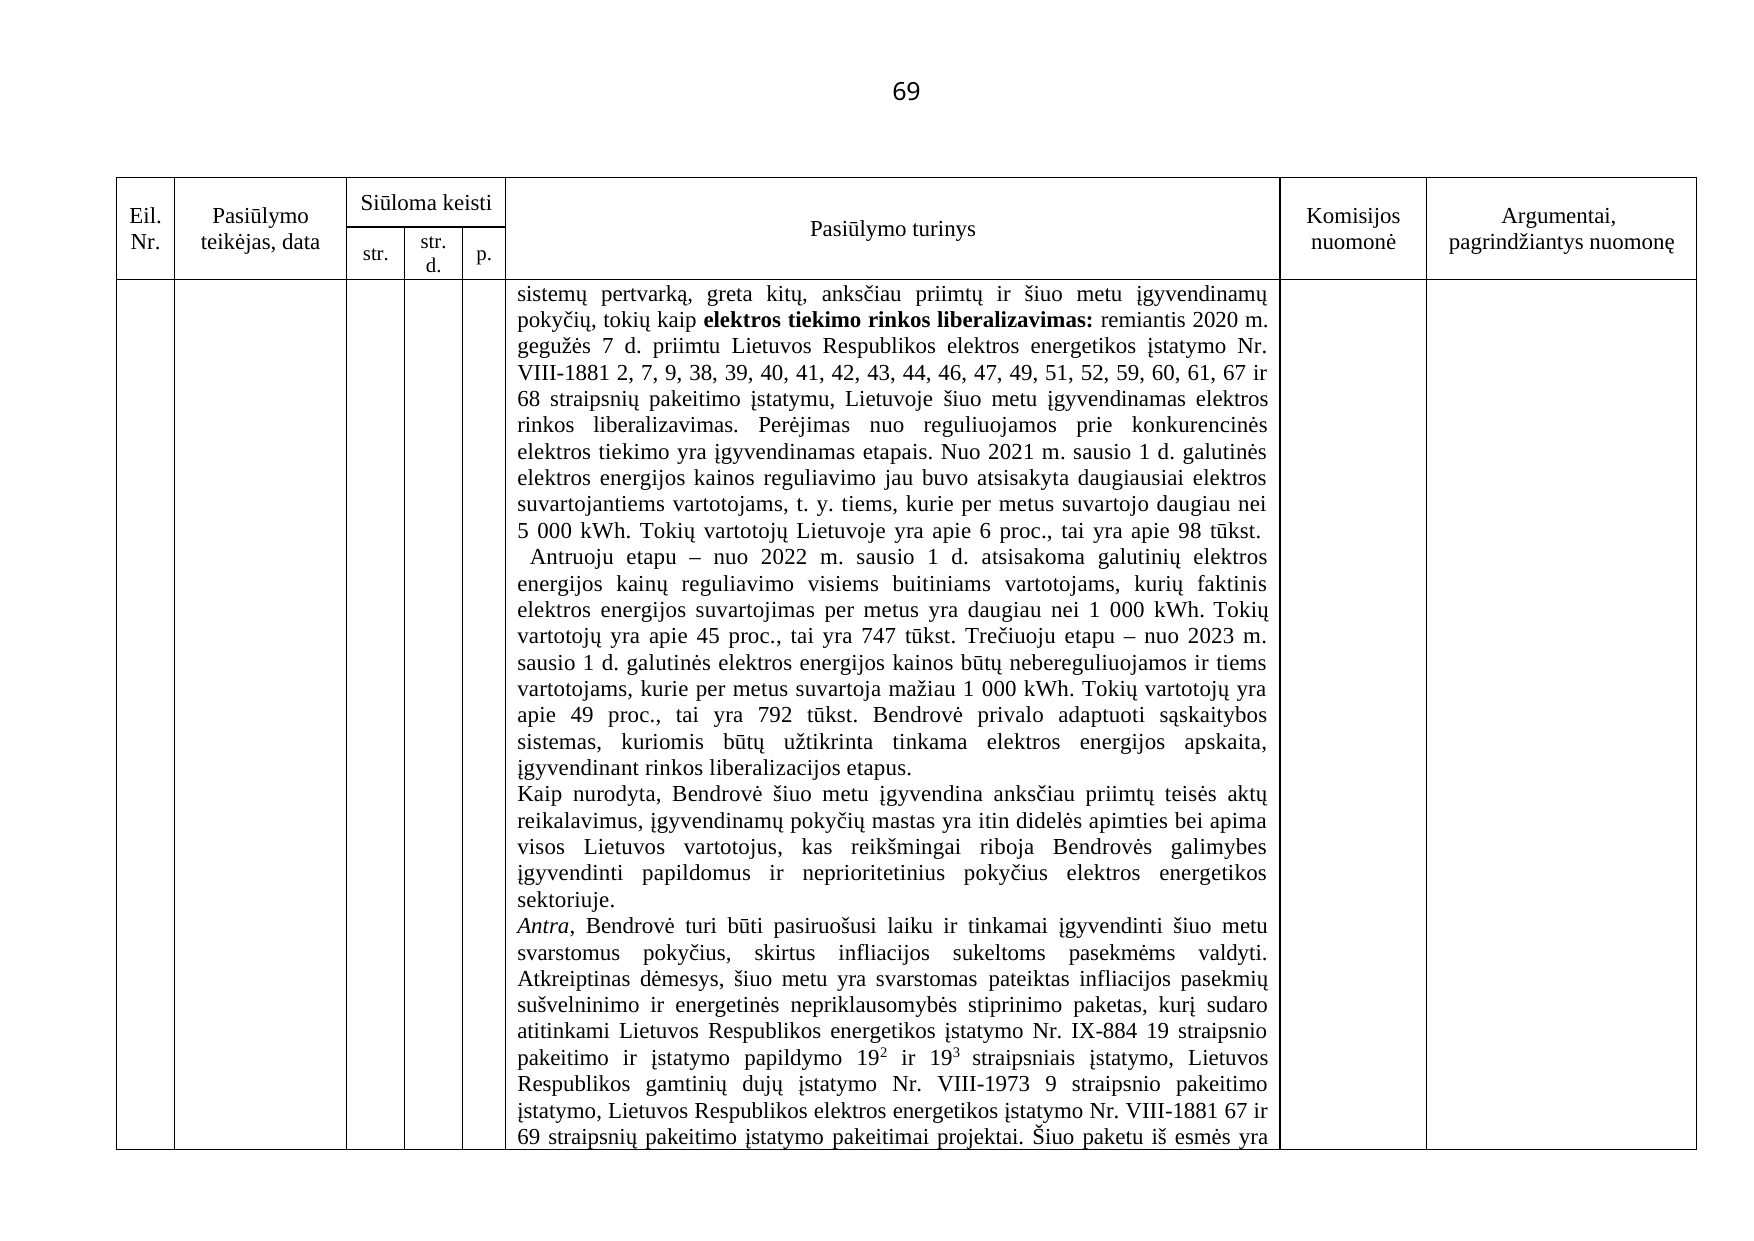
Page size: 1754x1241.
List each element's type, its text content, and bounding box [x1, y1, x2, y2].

table_cell [117, 280, 174, 1149]
table_cell [347, 280, 404, 1149]
table_header Komisijos nuomonė [1281, 178, 1426, 279]
table_cell [1281, 280, 1426, 1149]
table_header Pasiūlymo turinys [506, 178, 1279, 279]
table_cell [463, 280, 505, 1149]
table_cell [175, 280, 346, 1149]
table_cell sistemų pertvarką, greta kitų, anksčiau priimtų ir šiuo metu įgyvendinamų pokyčių, tokių kaip elektros tiekimo rinkos liberalizavimas: remiantis 2020 m. gegužės 7 d. priimtu Lietuvos Respublikos elektros energetikos įstatymo Nr. VIII-1881 2, 7, 9, 38, 39, 40, 41, 42, 43, 44, 46, 47, 49, 51, 52, 59, 60, 61, 67 ir 68 straipsnių pakeitimo įstatymu, Lietuvoje šiuo metu įgyvendinamas elektros rinkos liberalizavimas. Perėjimas nuo reguliuojamos prie konkurencinės elektros tiekimo yra įgyvendinamas etapais. Nuo 2021 m. sausio 1 d. galutinės elektros energijos kainos reguliavimo jau buvo atsisakyta daugiausiai elektros suvartojantiems vartotojams, t. y. tiems, kurie per metus suvartojo daugiau nei 5 000 kWh. Tokių vartotojų Lietuvoje yra apie 6 proc., tai yra apie 98 tūkst. Antruoju etapu – nuo 2022 m. sausio 1 d. atsisakoma galutinių elektros energijos kainų reguliavimo visiems buitiniams vartotojams, kurių faktinis elektros energijos suvartojimas per metus yra daugiau nei 1 000 kWh. Tokių vartotojų yra apie 45 proc., tai yra 747 tūkst. Trečiuoju etapu – nuo 2023 m. sausio 1 d. galutinės elektros energijos kainos būtų nebereguliuojamos ir tiems vartotojams, kurie per metus suvartoja mažiau 1 000 kWh. Tokių vartotojų yra apie 49 proc., tai yra 792 tūkst. Bendrovė privalo adaptuoti sąskaitybos sistemas, kuriomis būtų užtikrinta tinkama elektros energijos apskaita, įgyvendinant rinkos liberalizacijos etapus. Kaip nurodyta, Bendrovė šiuo metu įgyvendina anksčiau priimtų teisės aktų reikalavimus, įgyvendinamų pokyčių mastas yra itin didelės apimties bei apima visos Lietuvos vartotojus, kas reikšmingai riboja Bendrovės galimybes įgyvendinti papildomus ir neprioritetinius pokyčius elektros energetikos sektoriuje. Antra, Bendrovė turi būti pasiruošusi laiku ir tinkamai įgyvendinti šiuo metu svarstomus pokyčius, skirtus infliacijos sukeltoms pasekmėms valdyti. Atkreiptinas dėmesys, šiuo metu yra svarstomas pateiktas infliacijos pasekmių sušvelninimo ir energetinės nepriklausomybės stiprinimo paketas, kurį sudaro atitinkami Lietuvos Respublikos energetikos įstatymo Nr. IX-884 19 straipsnio pakeitimo ir įstatymo papildymo 192 ir 193 straipsniais įstatymo, Lietuvos Respublikos gamtinių dujų įstatymo Nr. VIII-1973 9 straipsnio pakeitimo įstatymo, Lietuvos Respublikos elektros energetikos įstatymo Nr. VIII-1881 67 ir 69 straipsnių pakeitimo įstatymo pakeitimai projektai. Šiuo paketu iš esmės yra [506, 280, 1279, 1149]
table_cell str. d. [405, 228, 462, 279]
table_cell [405, 280, 462, 1149]
table_header Eil. Nr. [117, 178, 174, 279]
table_header Pasiūlymo teikėjas, data [175, 178, 346, 279]
table_cell p. [463, 228, 505, 279]
table_header Argumentai, pagrindžiantys nuomonę [1427, 178, 1696, 279]
table_header Siūloma keisti [347, 178, 505, 226]
table_cell str. [347, 228, 404, 279]
table_cell [1427, 280, 1696, 1149]
